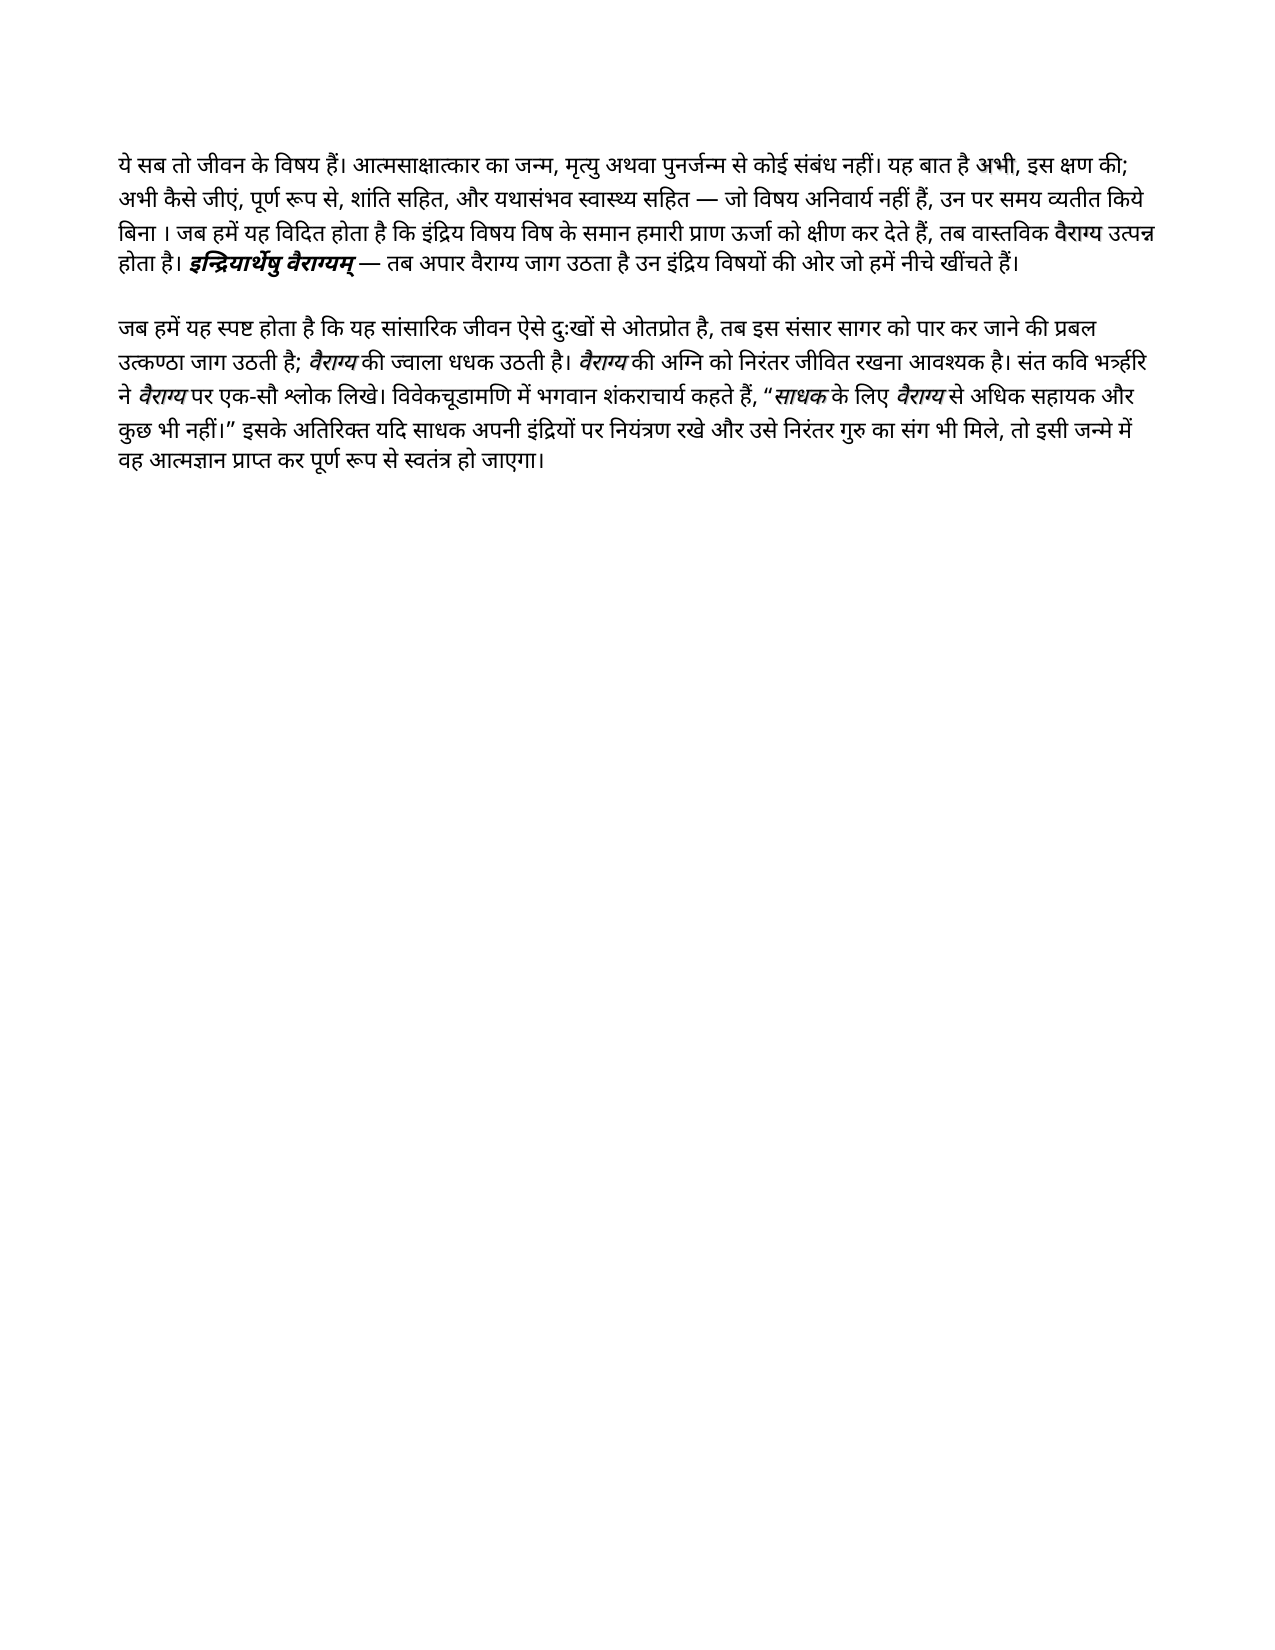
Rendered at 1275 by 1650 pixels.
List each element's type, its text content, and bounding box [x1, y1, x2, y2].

text ये सब तो जीवन के विषय हैं। आत्मसाक्षात्कार का जन्म, मृत्यु अथवा पुनर्जन्म से कोई संबंध नहीं। यह बात है अभी, इस क्षण की; अभी कैसे जीएं, पूर्ण रूप से, शांति सहित, और यथासंभव स्वास्थ्य सहित — जो विषय अनिवार्य नहीं हैं, उन पर समय व्यतीत किये बिना । जब हमें यह विदित होता है कि इंद्रिय विषय विष के समान हमारी प्राण ऊर्जा को क्षीण कर देते हैं, तब वास्तविक वैराग्य उत्पन्न होता है। इन्द्रियार्थेषु वैराग्यम् — तब अपार वैराग्य जाग उठता है उन इंद्रिय विषयों की ओर जो हमें नीचे खींचते हैं। [118, 149, 1157, 281]
text जब हमें यह स्पष्ट होता है कि यह सांसारिक जीवन ऐसे दुःखों से ओतप्रोत है, तब इस संसार सागर को पार कर जाने की प्रबल उत्कण्ठा जाग उठती है; वैराग्य की ज्वाला धधक उठती है। वैराग्य की अग्नि को निरंतर जीवित रखना आवश्यक है। संत कवि भर्त्र्हरि ने वैराग्य पर एक-सौ श्लोक लिखे। विवेकचूडामणि में भगवान शंकराचार्य कहते हैं, “साधक के लिए वैराग्य से अधिक सहायक और कुछ भी नहीं।” इसके अतिरिक्त यदि साधक अपनी‌ इंद्रियों पर नियंत्रण रखे और उसे निरंतर गुरु का संग भी मिले, तो इसी जन्मे में वह आत्मज्ञान प्राप्त कर पूर्ण रूप से स्वतंत्र हो जाएगा। [118, 312, 1157, 477]
